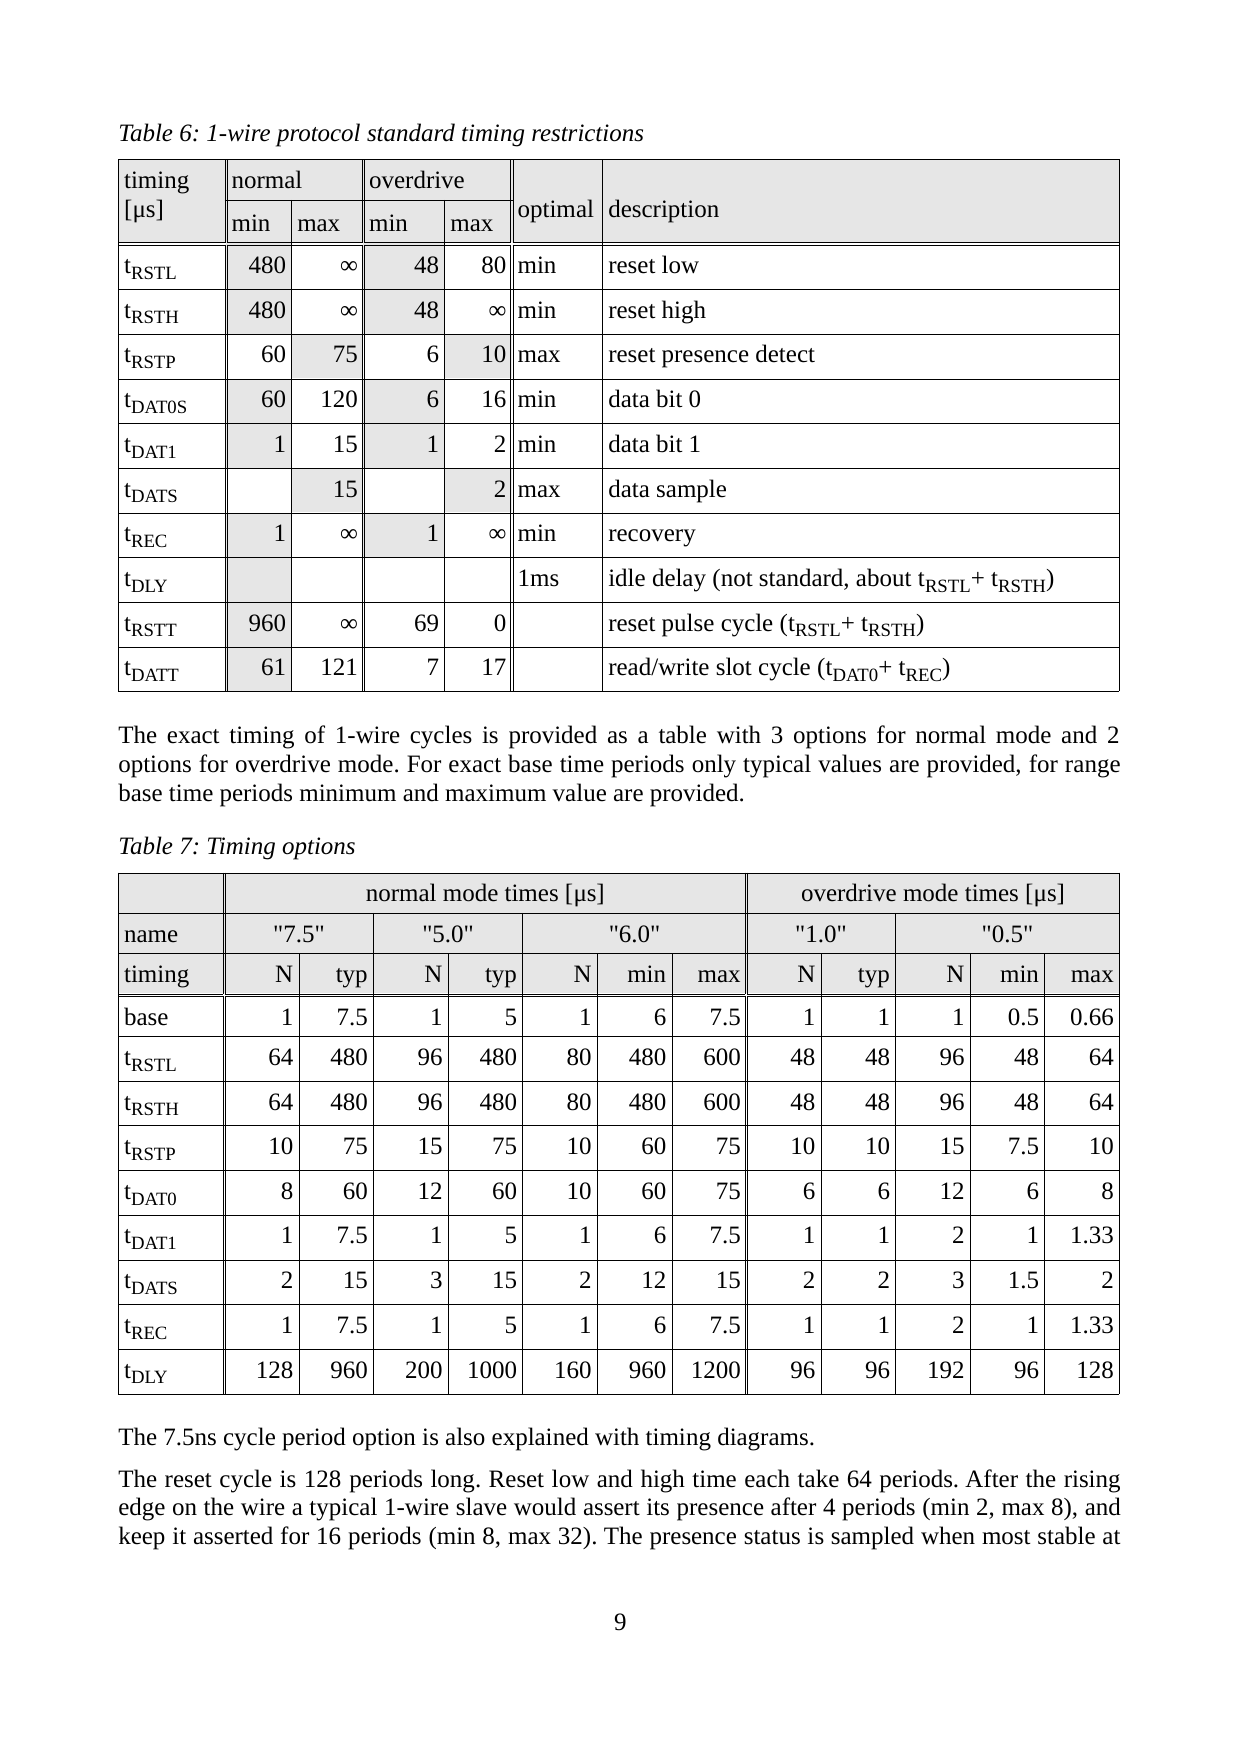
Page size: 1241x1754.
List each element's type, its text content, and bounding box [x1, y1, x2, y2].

table_cell 1ms [514, 558, 602, 602]
table_cell min [971, 954, 1044, 993]
table_cell N [523, 954, 597, 993]
table_cell 1.5 [971, 1261, 1044, 1304]
table_cell [445, 558, 510, 602]
table_cell 8 [226, 1171, 299, 1215]
table_header overdrive mode times [μs] [748, 874, 1119, 913]
table_cell 1 [226, 1305, 299, 1349]
table_cell recovery [603, 514, 1119, 557]
table_cell 121 [292, 648, 362, 691]
table_cell 3 [896, 1261, 970, 1304]
table_cell 7.5 [971, 1126, 1044, 1170]
table_cell 10 [445, 335, 510, 378]
table_cell 60 [300, 1171, 373, 1215]
table_cell tRSTT [119, 603, 225, 647]
table_cell 7.5 [300, 1216, 373, 1259]
table_cell 6 [971, 1171, 1044, 1215]
table_cell 96 [822, 1350, 895, 1393]
table_cell tDAT1 [119, 1216, 223, 1259]
table_cell 2 [523, 1261, 597, 1304]
table_cell 96 [971, 1350, 1044, 1393]
table_header [119, 874, 223, 913]
table_cell tRSTH [119, 1082, 223, 1125]
table_cell 3 [374, 1261, 448, 1304]
table_cell data bit 1 [603, 424, 1119, 468]
table_cell 8 [1045, 1171, 1119, 1215]
table_cell 1 [523, 1216, 597, 1259]
table_cell 1 [896, 997, 970, 1036]
table_cell 15 [449, 1261, 522, 1304]
table_cell 960 [228, 603, 291, 647]
table_cell 0.5 [971, 997, 1044, 1036]
table_cell 7.5 [673, 997, 745, 1036]
table_cell 17 [445, 648, 510, 691]
table_cell 1 [226, 1216, 299, 1259]
table_cell [228, 469, 291, 512]
table_cell 48 [365, 290, 444, 334]
table_cell 80 [523, 1037, 597, 1081]
table_cell ∞ [292, 514, 362, 557]
table_cell 480 [228, 246, 291, 289]
table_cell min [598, 954, 672, 993]
table_header description [603, 160, 1119, 242]
table_cell min [514, 514, 602, 557]
table_cell 12 [374, 1171, 448, 1215]
table_cell 12 [896, 1171, 970, 1215]
table_cell 60 [228, 380, 291, 423]
table_cell tRSTL [119, 246, 225, 289]
table_cell 60 [598, 1171, 672, 1215]
table_cell 80 [523, 1082, 597, 1125]
table_cell min [365, 201, 444, 242]
table_cell data sample [603, 469, 1119, 512]
table_cell max [673, 954, 745, 993]
table_cell 10 [523, 1126, 597, 1170]
table_cell 1 [523, 997, 597, 1036]
table_cell min [228, 201, 291, 242]
text The exact timing of 1-wire cycles is provided as a table with 3 options for normal mode and 2 options for overdrive mode. For exact base time periods only typical values are provided, for range base time periods minimum and maximum value are provided. [118, 720, 1122, 806]
table_cell ∞ [292, 603, 362, 647]
table_cell N [896, 954, 970, 993]
table_cell 48 [971, 1082, 1044, 1125]
table_cell "5.0" [374, 914, 522, 953]
table_cell 6 [365, 335, 444, 378]
table_cell data bit 0 [603, 380, 1119, 423]
table_cell 480 [598, 1082, 672, 1125]
table_cell "0.5" [896, 914, 1119, 953]
table_cell 960 [598, 1350, 672, 1393]
table_cell [365, 558, 444, 602]
table_cell N [374, 954, 448, 993]
table_cell min [514, 380, 602, 423]
table_cell read/write slot cycle (tDAT0+ tREC) [603, 648, 1119, 691]
table_cell 64 [226, 1082, 299, 1125]
table_cell 600 [673, 1037, 745, 1081]
table_cell 2 [896, 1216, 970, 1259]
table_cell 2 [822, 1261, 895, 1304]
table_cell 1000 [449, 1350, 522, 1393]
table_cell 2 [445, 424, 510, 468]
table_cell 1 [971, 1216, 1044, 1259]
table_cell 15 [896, 1126, 970, 1170]
table_cell 15 [300, 1261, 373, 1304]
table_cell 0.66 [1045, 997, 1119, 1036]
table_cell [365, 469, 444, 512]
table_cell 2 [226, 1261, 299, 1304]
table_cell ∞ [292, 290, 362, 334]
table_cell 10 [226, 1126, 299, 1170]
text Table 6: 1-wire protocol standard timing restrictions [118, 118, 1122, 147]
table_cell 5 [449, 1216, 522, 1259]
table_cell 10 [1045, 1126, 1119, 1170]
table_cell 48 [971, 1037, 1044, 1081]
table_cell 1 [523, 1305, 597, 1349]
table_cell 480 [449, 1037, 522, 1081]
table_cell ∞ [445, 290, 510, 334]
table_cell timing [119, 954, 223, 993]
table_cell 1 [226, 997, 299, 1036]
table_cell 1 [374, 1305, 448, 1349]
table_cell 96 [896, 1037, 970, 1081]
table_cell 1 [822, 1216, 895, 1259]
table_cell tRSTL [119, 1037, 223, 1081]
table_cell 5 [449, 997, 522, 1036]
table_cell reset pulse cycle (tRSTL+ tRSTH) [603, 603, 1119, 647]
table_cell 2 [748, 1261, 821, 1304]
table_cell 1 [971, 1305, 1044, 1349]
table_cell 1 [822, 997, 895, 1036]
table_cell 192 [896, 1350, 970, 1393]
table_cell 480 [300, 1037, 373, 1081]
table_header normal [228, 160, 362, 200]
table_cell 48 [748, 1082, 821, 1125]
table_cell tRSTP [119, 335, 225, 378]
table_cell tDAT1 [119, 424, 225, 468]
table_cell tDATT [119, 648, 225, 691]
table_cell 0 [445, 603, 510, 647]
table_cell 7 [365, 648, 444, 691]
table_cell 600 [673, 1082, 745, 1125]
table_cell 6 [598, 1305, 672, 1349]
table_cell 7.5 [673, 1305, 745, 1349]
table_cell 2 [1045, 1261, 1119, 1304]
table_cell 1 [748, 997, 821, 1036]
text The 7.5ns cycle period option is also explained with timing diagrams. [118, 1422, 1122, 1451]
table_header normal mode times [μs] [226, 874, 745, 913]
table_cell 75 [673, 1126, 745, 1170]
table_cell 48 [748, 1037, 821, 1081]
table_cell ∞ [445, 514, 510, 557]
table_cell 120 [292, 380, 362, 423]
table_cell 1.33 [1045, 1216, 1119, 1259]
table_cell 6 [748, 1171, 821, 1215]
table_cell max [292, 201, 362, 242]
table_cell 60 [598, 1126, 672, 1170]
table_cell 7.5 [300, 1305, 373, 1349]
table_header optimal [514, 160, 602, 242]
table_cell tDAT0 [119, 1171, 223, 1215]
table_cell 15 [673, 1261, 745, 1304]
table_cell typ [300, 954, 373, 993]
table_cell 200 [374, 1350, 448, 1393]
table_cell 60 [228, 335, 291, 378]
table_cell 480 [228, 290, 291, 334]
table_cell 1 [228, 514, 291, 557]
table_cell 15 [374, 1126, 448, 1170]
table_cell tDLY [119, 1350, 223, 1393]
table_cell N [226, 954, 299, 993]
table_cell 48 [822, 1082, 895, 1125]
table_cell ∞ [292, 246, 362, 289]
table_cell 1 [374, 1216, 448, 1259]
table_cell tREC [119, 514, 225, 557]
table_header timing [μs] [119, 160, 225, 242]
table_cell 7.5 [673, 1216, 745, 1259]
table_cell base [119, 997, 223, 1036]
table_cell 6 [598, 1216, 672, 1259]
table_cell 160 [523, 1350, 597, 1393]
table_cell 64 [226, 1037, 299, 1081]
table_cell 480 [449, 1082, 522, 1125]
table_cell 1 [365, 424, 444, 468]
table_cell tREC [119, 1305, 223, 1349]
table_cell tRSTP [119, 1126, 223, 1170]
table_cell 128 [226, 1350, 299, 1393]
table_cell 96 [374, 1037, 448, 1081]
table_cell 69 [365, 603, 444, 647]
table_cell 96 [896, 1082, 970, 1125]
table_cell 75 [673, 1171, 745, 1215]
table_cell [514, 648, 602, 691]
table_cell 75 [292, 335, 362, 378]
table_cell reset low [603, 246, 1119, 289]
table_cell typ [822, 954, 895, 993]
table_cell 2 [896, 1305, 970, 1349]
table_cell 96 [374, 1082, 448, 1125]
table_cell 1.33 [1045, 1305, 1119, 1349]
table_cell 1 [748, 1216, 821, 1259]
table_cell 480 [598, 1037, 672, 1081]
table_cell 128 [1045, 1350, 1119, 1393]
table_cell name [119, 914, 223, 953]
table_cell 75 [300, 1126, 373, 1170]
table_cell 6 [365, 380, 444, 423]
table_cell max [1045, 954, 1119, 993]
table_cell min [514, 424, 602, 468]
table_cell tDLY [119, 558, 225, 602]
table_cell 60 [449, 1171, 522, 1215]
table_cell idle delay (not standard, about tRSTL+ tRSTH) [603, 558, 1119, 602]
table_cell reset presence detect [603, 335, 1119, 378]
table_cell N [748, 954, 821, 993]
table_cell tDATS [119, 469, 225, 512]
table_cell 1 [365, 514, 444, 557]
table_cell 15 [292, 469, 362, 512]
table_cell 6 [598, 997, 672, 1036]
table_cell tDATS [119, 1261, 223, 1304]
table_cell max [445, 201, 510, 242]
table_cell 5 [449, 1305, 522, 1349]
table_cell [514, 603, 602, 647]
table_cell 61 [228, 648, 291, 691]
table_header overdrive [365, 160, 510, 200]
table_cell 16 [445, 380, 510, 423]
table_cell 10 [523, 1171, 597, 1215]
table_cell typ [449, 954, 522, 993]
table_cell 1 [748, 1305, 821, 1349]
table_cell 10 [822, 1126, 895, 1170]
table_cell 64 [1045, 1037, 1119, 1081]
table_cell 64 [1045, 1082, 1119, 1125]
table_cell max [514, 469, 602, 512]
text Table 7: Timing options [118, 831, 1122, 860]
table_cell [228, 558, 291, 602]
table_cell 1 [228, 424, 291, 468]
table_cell 480 [300, 1082, 373, 1125]
table_cell "6.0" [523, 914, 745, 953]
table_cell tDAT0S [119, 380, 225, 423]
table_cell tRSTH [119, 290, 225, 334]
table_cell 10 [748, 1126, 821, 1170]
table_cell 6 [822, 1171, 895, 1215]
text The reset cycle is 128 periods long. Reset low and high time each take 64 periods. After the rising edge on the wire a typical 1-wire slave would assert its presence after 4 periods (min 2, max 8), and keep it asserted for 16 periods (min 8, max 32). The presence status is sampled when most stable at [118, 1464, 1122, 1550]
table_cell 7.5 [300, 997, 373, 1036]
table_cell 80 [445, 246, 510, 289]
table_cell 1 [374, 997, 448, 1036]
table_cell "7.5" [226, 914, 373, 953]
table_cell 75 [449, 1126, 522, 1170]
table_cell max [514, 335, 602, 378]
table_cell 12 [598, 1261, 672, 1304]
table_cell min [514, 246, 602, 289]
table_cell 15 [292, 424, 362, 468]
table_cell 1200 [673, 1350, 745, 1393]
table_cell [292, 558, 362, 602]
table_cell 1 [822, 1305, 895, 1349]
table_cell 48 [822, 1037, 895, 1081]
table_cell min [514, 290, 602, 334]
table_cell "1.0" [748, 914, 895, 953]
table_cell 2 [445, 469, 510, 512]
table_cell 48 [365, 246, 444, 289]
table_cell 960 [300, 1350, 373, 1393]
table_cell reset high [603, 290, 1119, 334]
table_cell 96 [748, 1350, 821, 1393]
